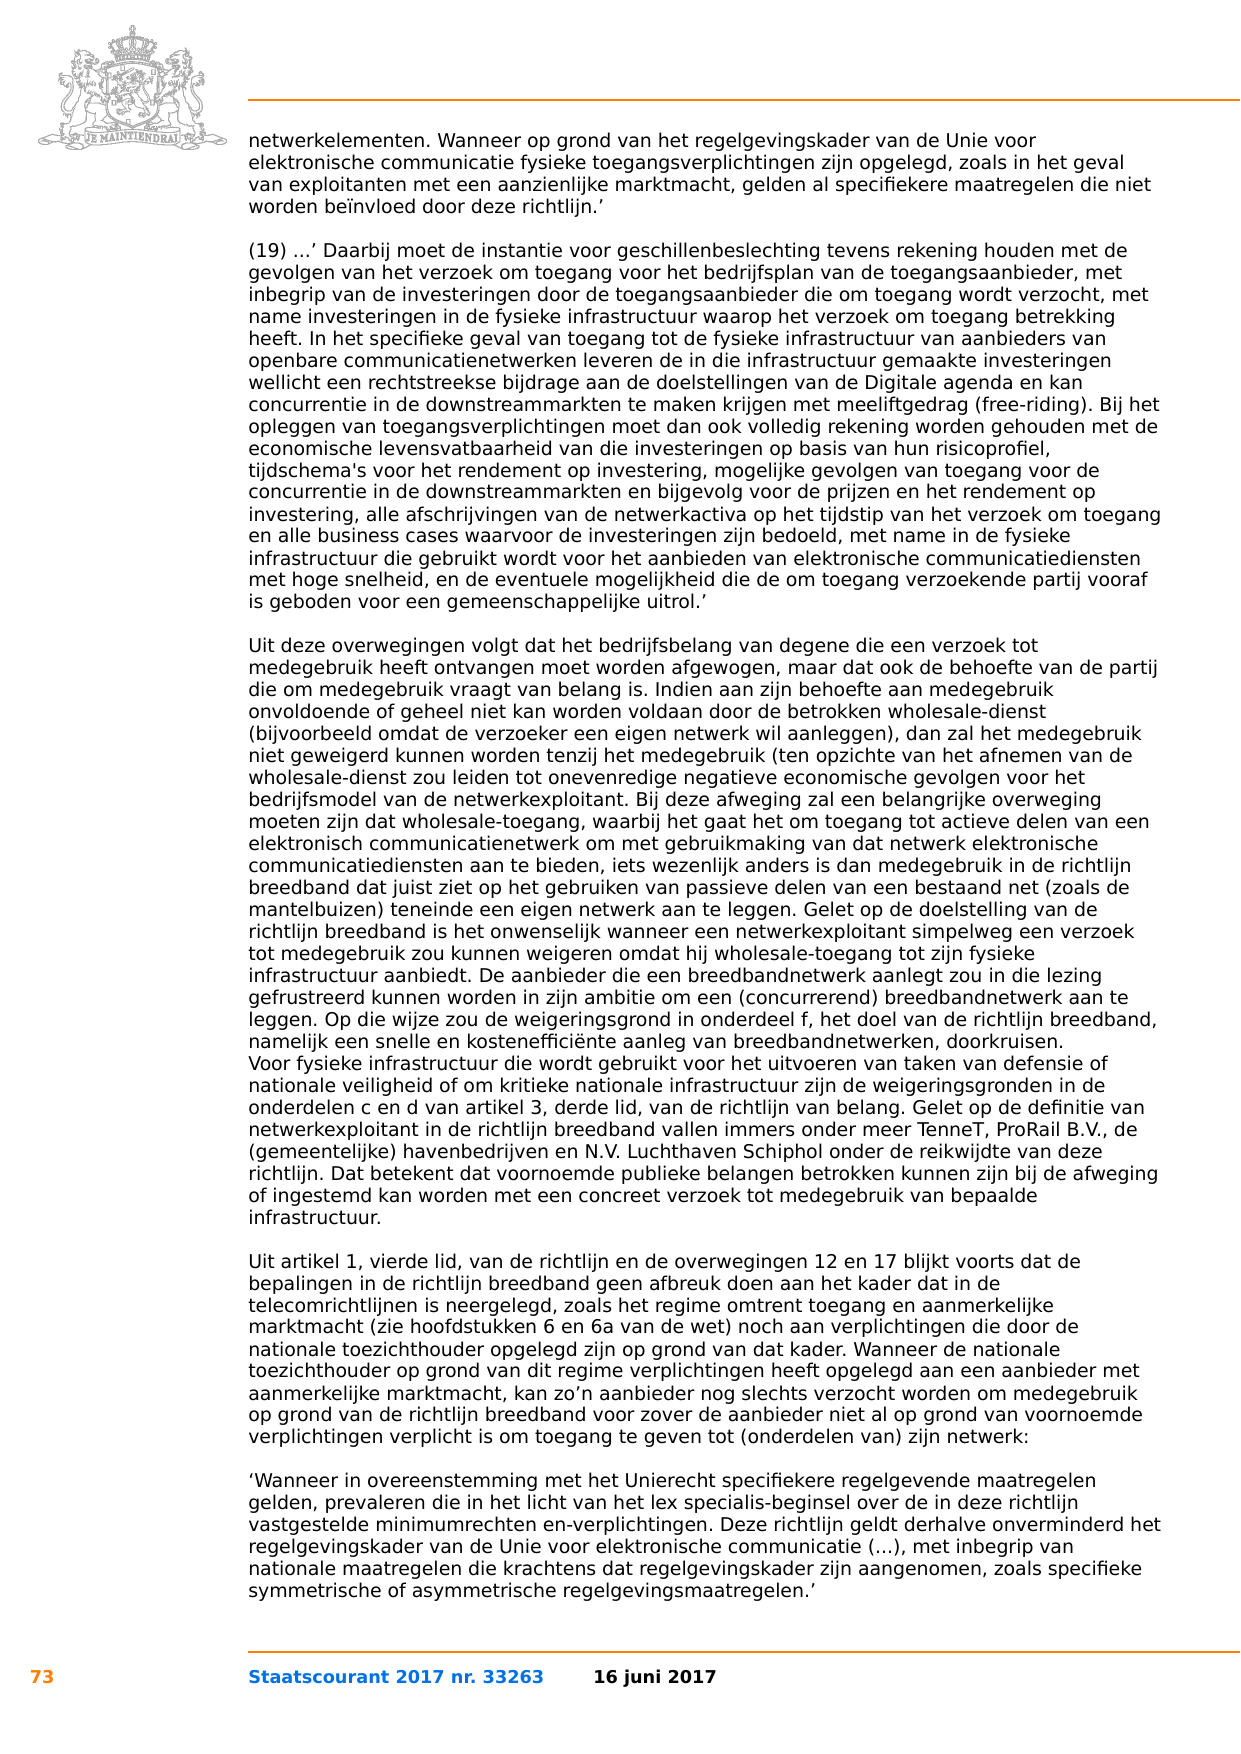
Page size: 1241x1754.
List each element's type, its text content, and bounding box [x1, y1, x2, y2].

text Uit deze overwegingen volgt dat het bedrijfsbelang van degene die een verzoek tot medegebruik heeft ontvangen moet worden afgewogen, maar dat ook de behoefte van de partij die om medegebruik vraagt van belang is. Indien aan zijn behoefte aan medegebruik onvoldoende of geheel niet kan worden voldaan door de betrokken wholesale-dienst (bijvoorbeeld omdat de verzoeker een eigen netwerk wil aanleggen), dan zal het medegebruik niet geweigerd kunnen worden tenzij het medegebruik (ten opzichte van het afnemen van de wholesale-dienst zou leiden tot onevenredige negatieve economische gevolgen voor het bedrijfsmodel van de netwerkexploitant. Bij deze afweging zal een belangrijke overweging moeten zijn dat wholesale-toegang, waarbij het gaat het om toegang tot actieve delen van een elektronisch communicatienetwerk om met gebruikmaking van dat netwerk elektronische communicatiediensten aan te bieden, iets wezenlijk anders is dan medegebruik in de richtlijn breedband dat juist ziet op het gebruiken van passieve delen van een bestaand net (zoals de mantelbuizen) teneinde een eigen netwerk aan te leggen. Gelet op de doelstelling van de richtlijn breedband is het onwenselijk wanneer een netwerkexploitant simpelweg een verzoek tot medegebruik zou kunnen weigeren omdat hij wholesale-toegang tot zijn fysieke infrastructuur aanbiedt. De aanbieder die een breedbandnetwerk aanlegt zou in die lezing gefrustreerd kunnen worden in zijn ambitie om een (concurrerend) breedbandnetwerk aan te leggen. Op die wijze zou de weigeringsgrond in onderdeel f, het doel van de richtlijn breedband, namelijk een snelle en kostenefficiënte aanleg van breedbandnetwerken, doorkruisen. [248, 635, 1163, 1053]
text Voor fysieke infrastructuur die wordt gebruikt voor het uitvoeren van taken van defensie of nationale veiligheid of om kritieke nationale infrastructuur zijn de weigeringsgronden in de onderdelen c en d van artikel 3, derde lid, van de richtlijn van belang. Gelet op de definitie van netwerkexploitant in de richtlijn breedband vallen immers onder meer TenneT, ProRail B.V., de (gemeentelijke) havenbedrijven en N.V. Luchthaven Schiphol onder de reikwijdte van deze richtlijn. Dat betekent dat voornoemde publieke belangen betrokken kunnen zijn bij de afweging of ingestemd kan worden met een concreet verzoek tot medegebruik van bepaalde infrastructuur. [248, 1053, 1163, 1229]
text (19) ...’ Daarbij moet de instantie voor geschillenbeslechting tevens rekening houden met de gevolgen van het verzoek om toegang voor het bedrijfsplan van de toegangsaanbieder, met inbegrip van de investeringen door de toegangsaanbieder die om toegang wordt verzocht, met name investeringen in de fysieke infrastructuur waarop het verzoek om toegang betrekking heeft. In het specifieke geval van toegang tot de fysieke infrastructuur van aanbieders van openbare communicatienetwerken leveren de in die infrastructuur gemaakte investeringen wellicht een rechtstreekse bijdrage aan de doelstellingen van de Digitale agenda en kan concurrentie in de downstreammarkten te maken krijgen met meeliftgedrag (free-riding). Bij het opleggen van toegangsverplichtingen moet dan ook volledig rekening worden gehouden met de economische levensvatbaarheid van die investeringen op basis van hun risicoprofiel, tijdschema's voor het rendement op investering, mogelijke gevolgen van toegang voor de concurrentie in de downstreammarkten en bijgevolg voor de prijzen en het rendement op investering, alle afschrijvingen van de netwerkactiva op het tijdstip van het verzoek om toegang en alle business cases waarvoor de investeringen zijn bedoeld, met name in de fysieke infrastructuur die gebruikt wordt voor het aanbieden van elektronische communicatiediensten met hoge snelheid, en de eventuele mogelijkheid die de om toegang verzoekende partij vooraf is geboden voor een gemeenschappelijke uitrol.’ [248, 240, 1163, 613]
text netwerkelementen. Wanneer op grond van het regelgevingskader van de Unie voor elektronische communicatie fysieke toegangsverplichtingen zijn opgelegd, zoals in het geval van exploitanten met een aanzienlijke marktmacht, gelden al specifiekere maatregelen die niet worden beïnvloed door deze richtlijn.’ [248, 130, 1163, 218]
picture [38, 25, 227, 150]
text Uit artikel 1, vierde lid, van de richtlijn en de overwegingen 12 en 17 blijkt voorts dat de bepalingen in de richtlijn breedband geen afbreuk doen aan het kader dat in de telecomrichtlijnen is neergelegd, zoals het regime omtrent toegang en aanmerkelijke marktmacht (zie hoofdstukken 6 en 6a van de wet) noch aan verplichtingen die door de nationale toezichthouder opgelegd zijn op grond van dat kader. Wanneer de nationale toezichthouder op grond van dit regime verplichtingen heeft opgelegd aan een aanbieder met aanmerkelijke marktmacht, kan zo’n aanbieder nog slechts verzocht worden om medegebruik op grond van de richtlijn breedband voor zover de aanbieder niet al op grond van voornoemde verplichtingen verplicht is om toegang te geven tot (onderdelen van) zijn netwerk: [248, 1251, 1163, 1448]
text ‘Wanneer in overeenstemming met het Unierecht specifiekere regelgevende maatregelen gelden, prevaleren die in het licht van het lex specialis-beginsel over de in deze richtlijn vastgestelde minimumrechten en-verplichtingen. Deze richtlijn geldt derhalve onverminderd het regelgevingskader van de Unie voor elektronische communicatie (...), met inbegrip van nationale maatregelen die krachtens dat regelgevingskader zijn aangenomen, zoals specifieke symmetrische of asymmetrische regelgevingsmaatregelen.’ [248, 1470, 1163, 1602]
